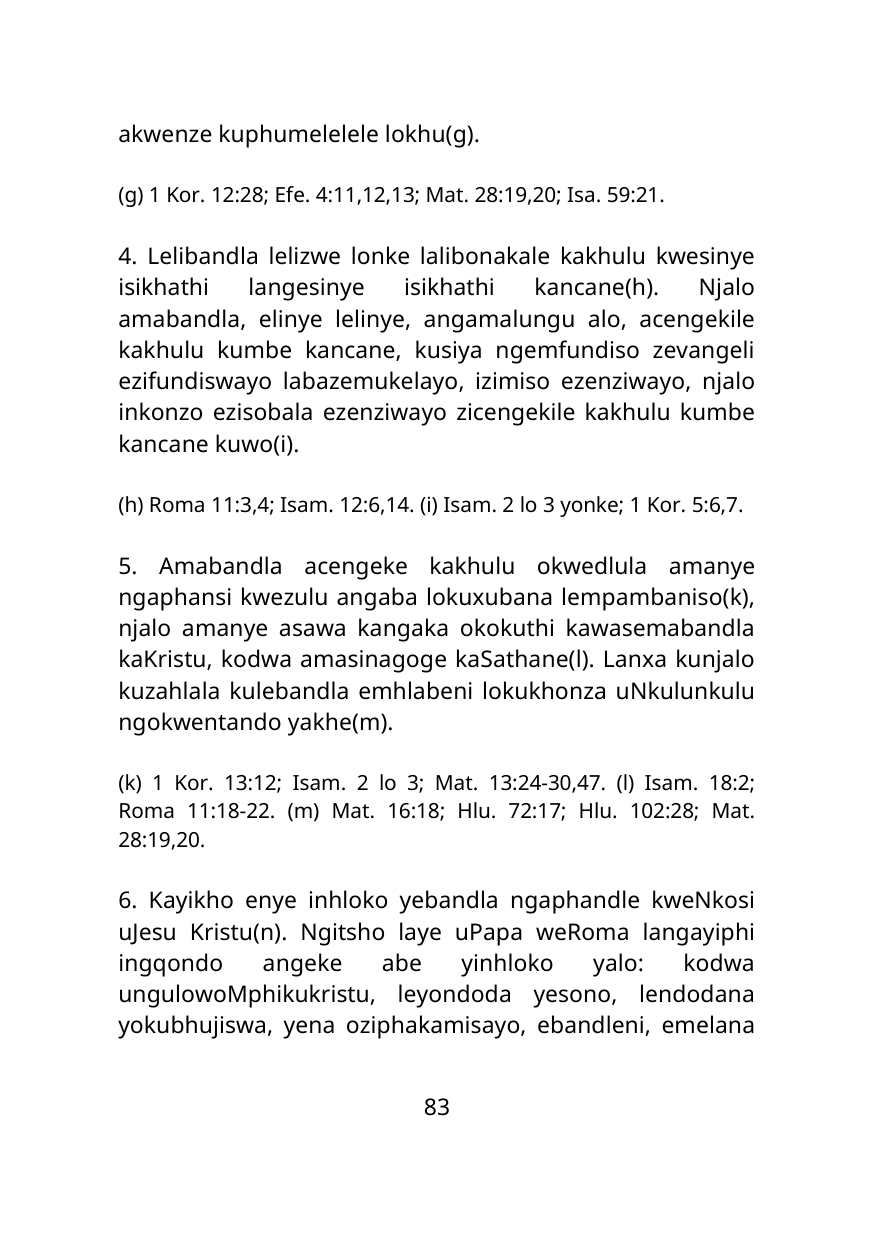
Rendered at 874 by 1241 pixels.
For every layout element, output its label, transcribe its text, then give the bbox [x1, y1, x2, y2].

text (k) 1 Kor. 13:12; Isam. 2 lo 3; Mat. 13:24-30,47. (l) Isam. 18:2; Roma 11:18-22. (m) Mat. 16:18; Hlu. 72:17; Hlu. 102:28; Mat. 28:19,20. [118, 768, 756, 853]
text akwenze kuphumelelele lokhu(g). [118, 118, 756, 149]
text (h) Roma 11:3,4; Isam. 12:6,14. (i) Isam. 2 lo 3 yonke; 1 Kor. 5:6,7. [118, 490, 756, 518]
text 4. Lelibandla lelizwe lonke lalibonakale kakhulu kwesinye isikhathi langesinye isikhathi kancane(h). Njalo amabandla, elinye lelinye, angamalungu alo, acengekile kakhulu kumbe kancane, kusiya ngemfundiso zevangeli ezifundiswayo labazemukelayo, izimiso ezenziwayo, njalo inkonzo ezisobala ezenziwayo zicengekile kakhulu kumbe kancane kuwo(i). [118, 240, 756, 459]
text (g) 1 Kor. 12:28; Efe. 4:11,12,13; Mat. 28:19,20; Isa. 59:21. [118, 181, 756, 209]
text 6. Kayikho enye inhloko yebandla ngaphandle kweNkosi uJesu Kristu(n). Ngitsho laye uPapa weRoma langayiphi ingqondo angeke abe yinhloko yalo: kodwa ungulowoMphikukristu, leyondoda yesono, lendodana yokubhujiswa, yena oziphakamisayo, ebandleni, emelana [118, 884, 756, 1041]
text 5. Amabandla acengeke kakhulu okwedlula amanye ngaphansi kwezulu angaba lokuxubana lempambaniso(k), njalo amanye asawa kangaka okokuthi kawasemabandla kaKristu, kodwa amasinagoge kaSathane(l). Lanxa kunjalo kuzahlala kulebandla emhlabeni lokukhonza uNkulunkulu ngokwentando yakhe(m). [118, 549, 756, 737]
